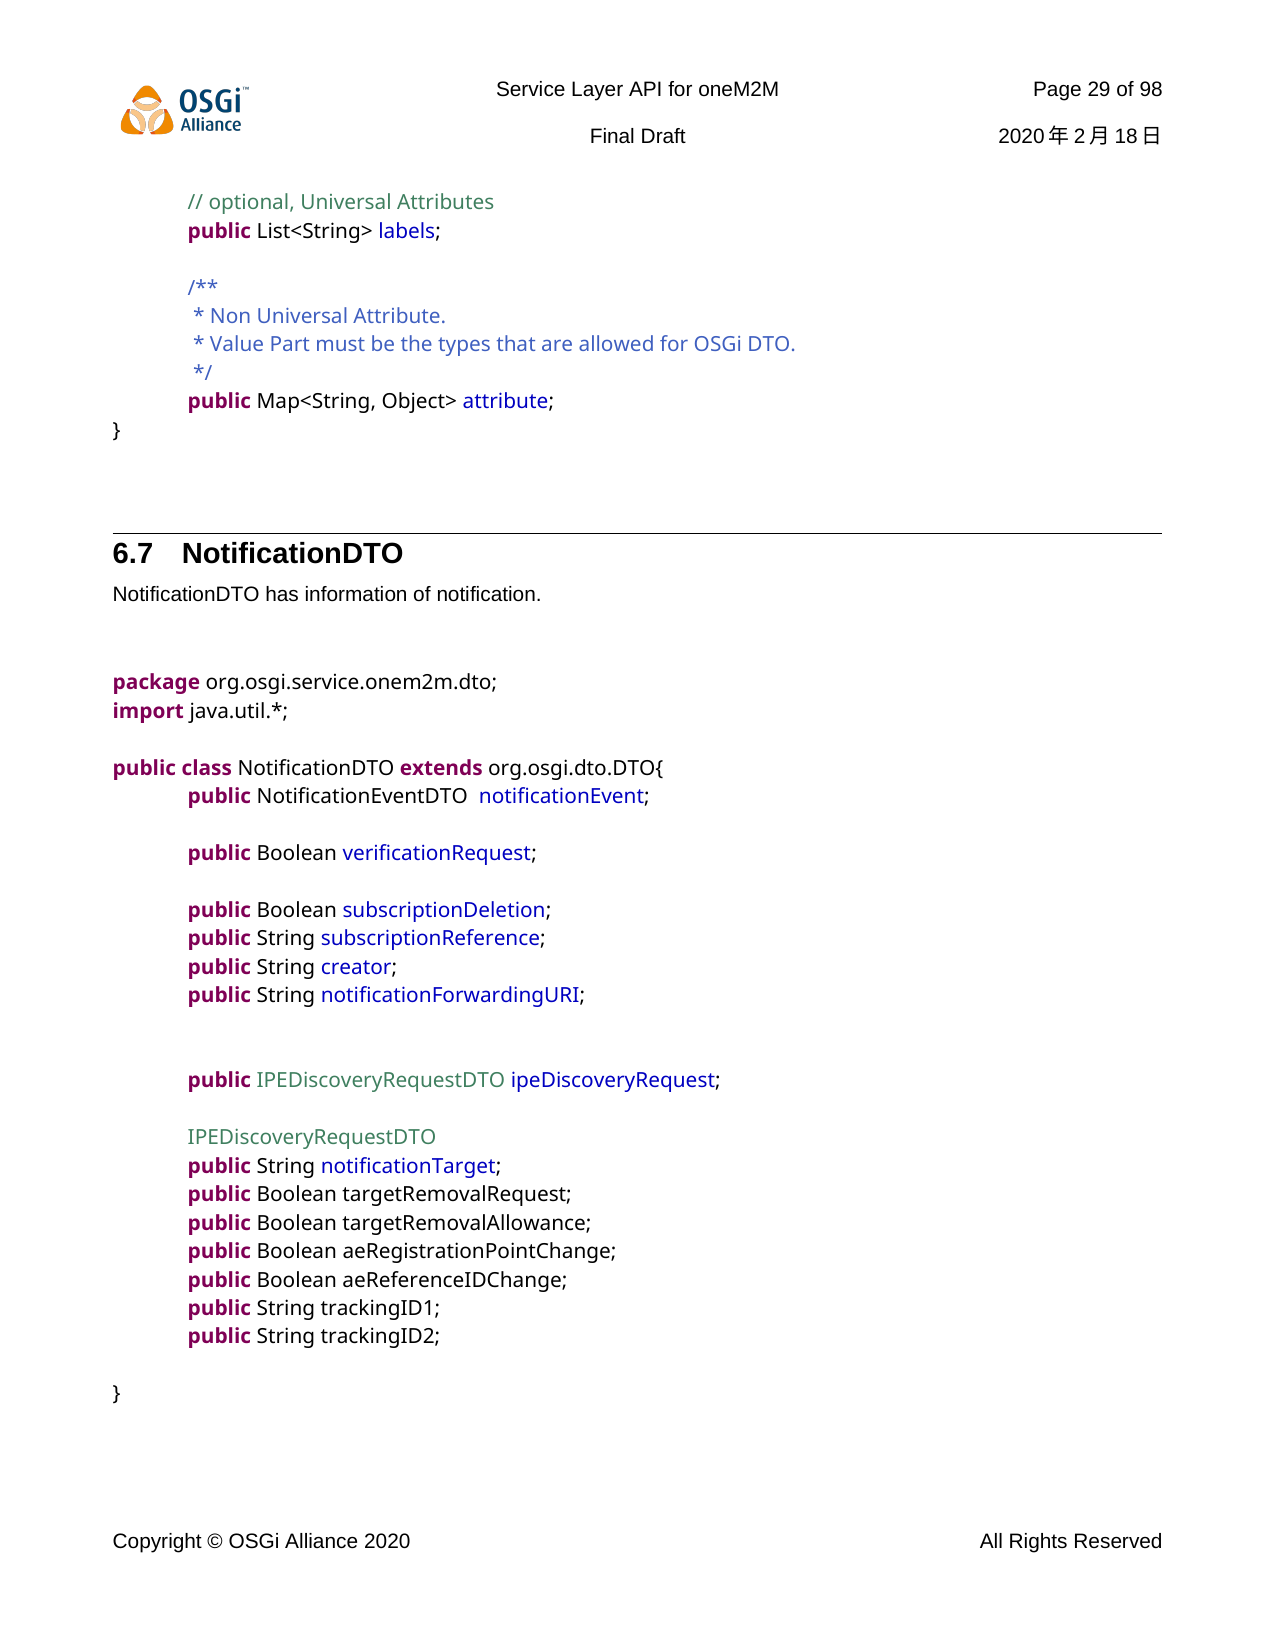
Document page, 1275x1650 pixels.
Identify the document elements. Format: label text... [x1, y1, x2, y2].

text public List<String> labels; [112, 216, 1162, 244]
subtitle NotificationDTO [112, 534, 1162, 569]
text /** [112, 273, 1162, 301]
text package org.osgi.service.onem2m.dto; [112, 667, 1162, 696]
text NotificationDTO has information of notification. [112, 582, 1162, 606]
text public String subscriptionReference; [112, 923, 1162, 952]
text public IPEDiscoveryRequestDTO ipeDiscoveryRequest; [112, 1066, 1162, 1094]
text public class NotificationDTO extends org.osgi.dto.DTO{ [112, 753, 1162, 781]
text * Non Universal Attribute. [112, 301, 1162, 329]
text public Boolean targetRemovalAllowance; [112, 1208, 1162, 1236]
text public String notificationTarget; [112, 1151, 1162, 1179]
text public NotificationEventDTO notificationEvent; [112, 781, 1162, 810]
text public String creator; [112, 952, 1162, 980]
text public Map<String, Object> attribute; [112, 386, 1162, 415]
text public String notificationForwardingURI; [112, 980, 1162, 1009]
text IPEDiscoveryRequestDTO [112, 1122, 1162, 1151]
text public Boolean aeReferenceIDChange; [112, 1265, 1162, 1293]
text public Boolean verificationRequest; [112, 838, 1162, 867]
text public Boolean aeRegistrationPointChange; [112, 1236, 1162, 1265]
text } [112, 1378, 1162, 1407]
text public Boolean subscriptionDeletion; [112, 895, 1162, 923]
text public String trackingID2; [112, 1322, 1162, 1350]
text // optional, Universal Attributes [112, 187, 1162, 216]
text import java.util.*; [112, 696, 1162, 724]
text public Boolean targetRemovalRequest; [112, 1179, 1162, 1208]
text * Value Part must be the types that are allowed for OSGi DTO. [112, 329, 1162, 358]
text */ [112, 358, 1162, 386]
text } [112, 415, 1162, 443]
text public String trackingID1; [112, 1293, 1162, 1322]
picture [113, 78, 257, 142]
